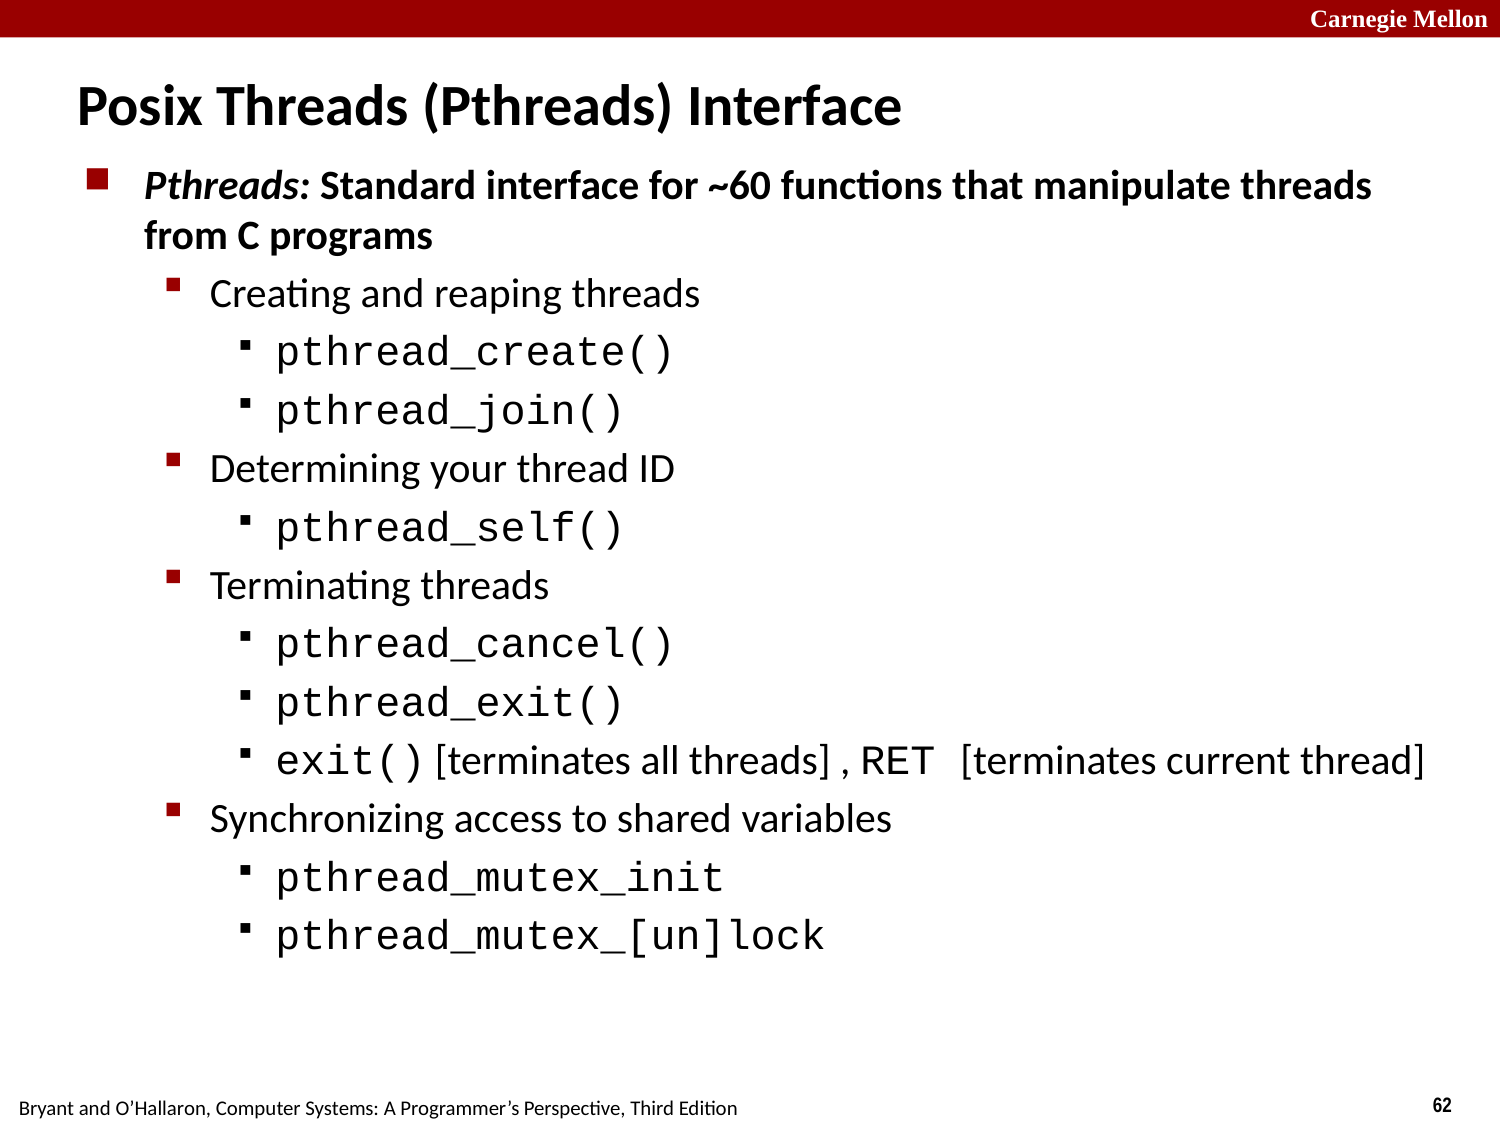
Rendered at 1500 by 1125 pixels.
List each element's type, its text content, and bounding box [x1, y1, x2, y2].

title Posix Threads (Pthreads) Interface [62, 54, 1369, 149]
list Pthreads: Standard interface for ~60 functions that manipulate threads from C programs Creating and reaping threads pthread_create() pthread_join() Determining your thread ID pthread_self() Terminating threads pthread_cancel() pthread_exit() exit() [terminates all threads] , RET [terminates current thread] Synchronizing access to shared variables pthread_mutex_init pthread_mutex_[un]lock [72, 149, 1450, 1063]
